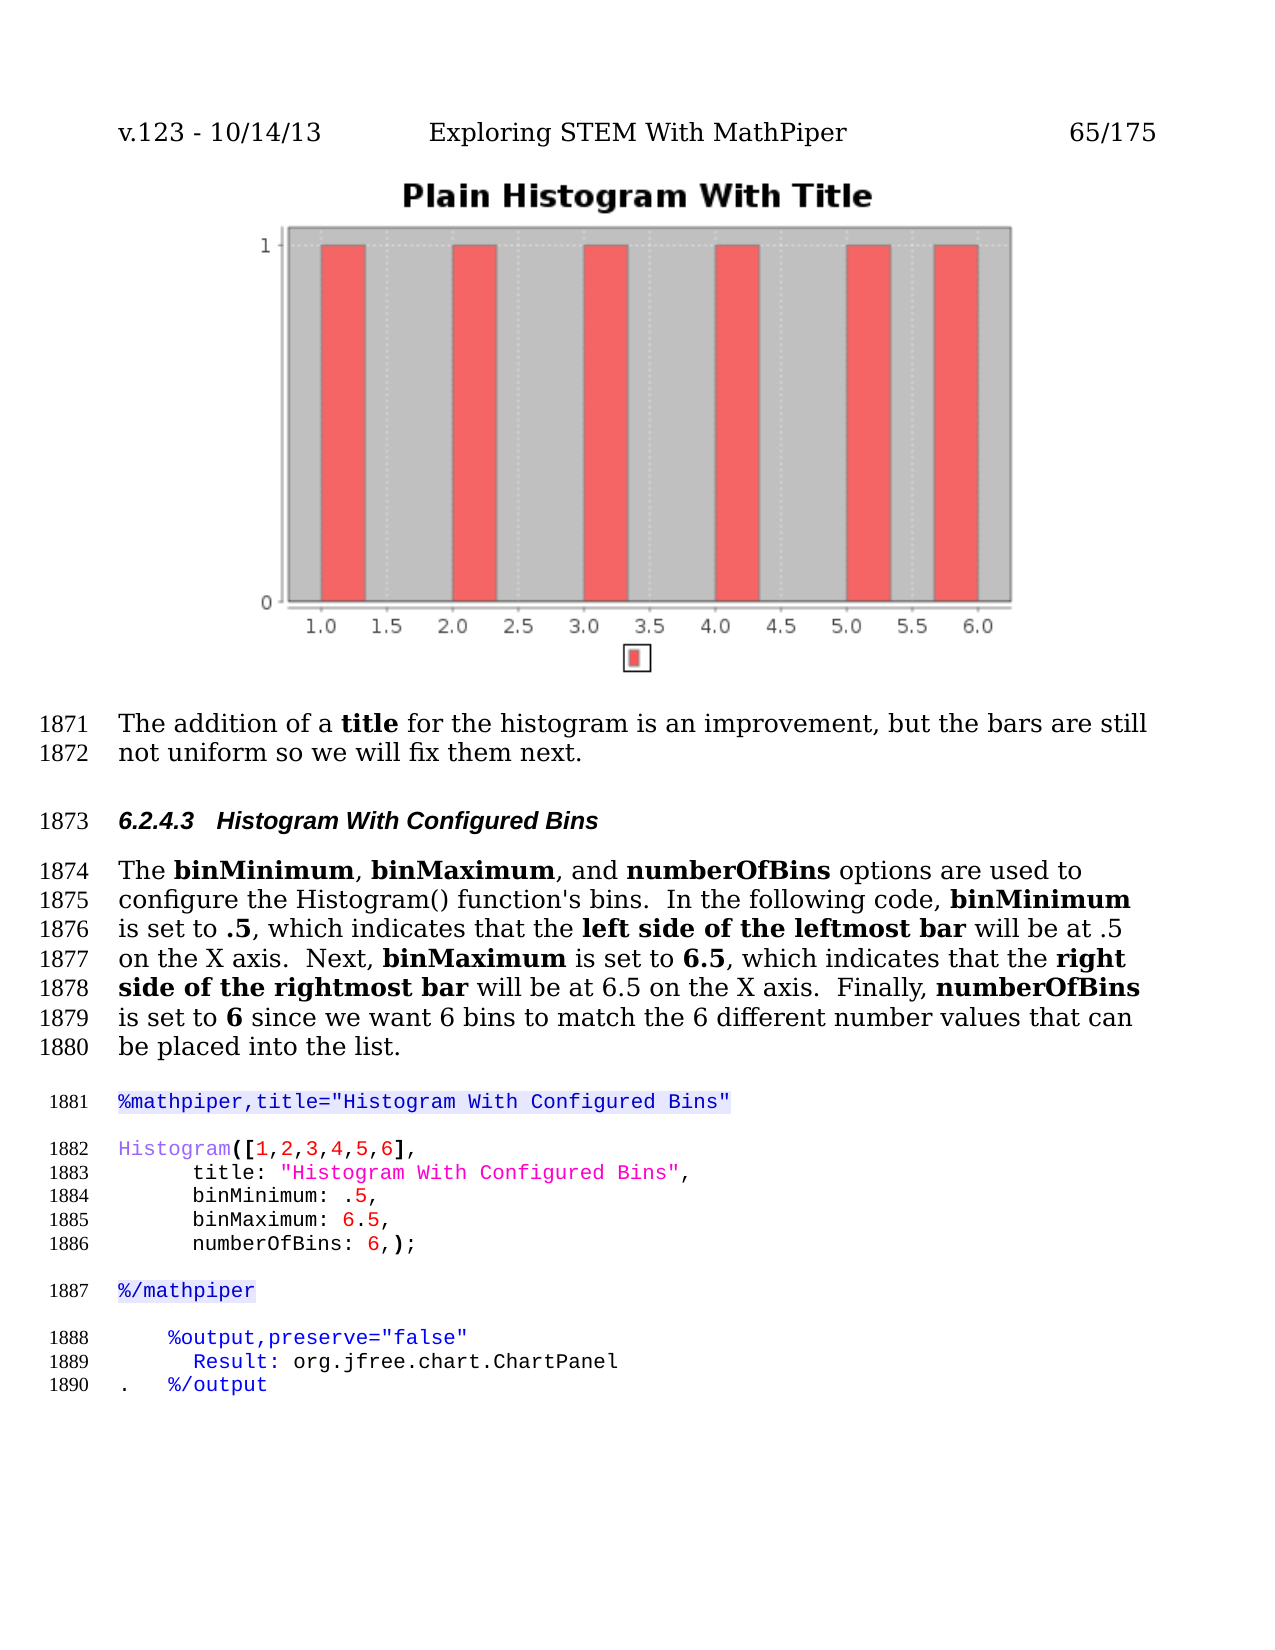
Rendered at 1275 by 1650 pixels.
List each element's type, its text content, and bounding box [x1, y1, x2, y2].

text %output,preserve="false" [118, 1327, 1157, 1351]
text %/mathpiper [118, 1280, 1157, 1303]
text The addition of a title for the histogram is an improvement, but the bars are still not uniform so we will fix them next. [118, 708, 1157, 767]
subtitle Histogram With Configured Bins [118, 806, 1157, 835]
text binMinimum: .5, [118, 1185, 1157, 1209]
text title: "Histogram With Configured Bins", [118, 1162, 1157, 1185]
text %mathpiper,title="Histogram With Configured Bins" [118, 1091, 1157, 1114]
picture [245, 176, 1030, 674]
text . %/output [118, 1374, 1157, 1398]
text numberOfBins: 6,); [118, 1233, 1157, 1256]
text Result: org.jfree.chart.ChartPanel [118, 1351, 1157, 1374]
text The binMinimum, binMaximum, and numberOfBins options are used to configure the Histogram() function's bins. In the following code, binMinimum is set to .5, which indicates that the left side of the leftmost bar will be at .5 on the X axis. Next, binMaximum is set to 6.5, which indicates that the right side of the rightmost bar will be at 6.5 on the X axis. Finally, numberOfBins is set to 6 since we want 6 bins to match the 6 different number values that can be placed into the list. [118, 856, 1157, 1061]
text Histogram([1,2,3,4,5,6], [118, 1138, 1157, 1162]
text binMaximum: 6.5, [118, 1209, 1157, 1233]
